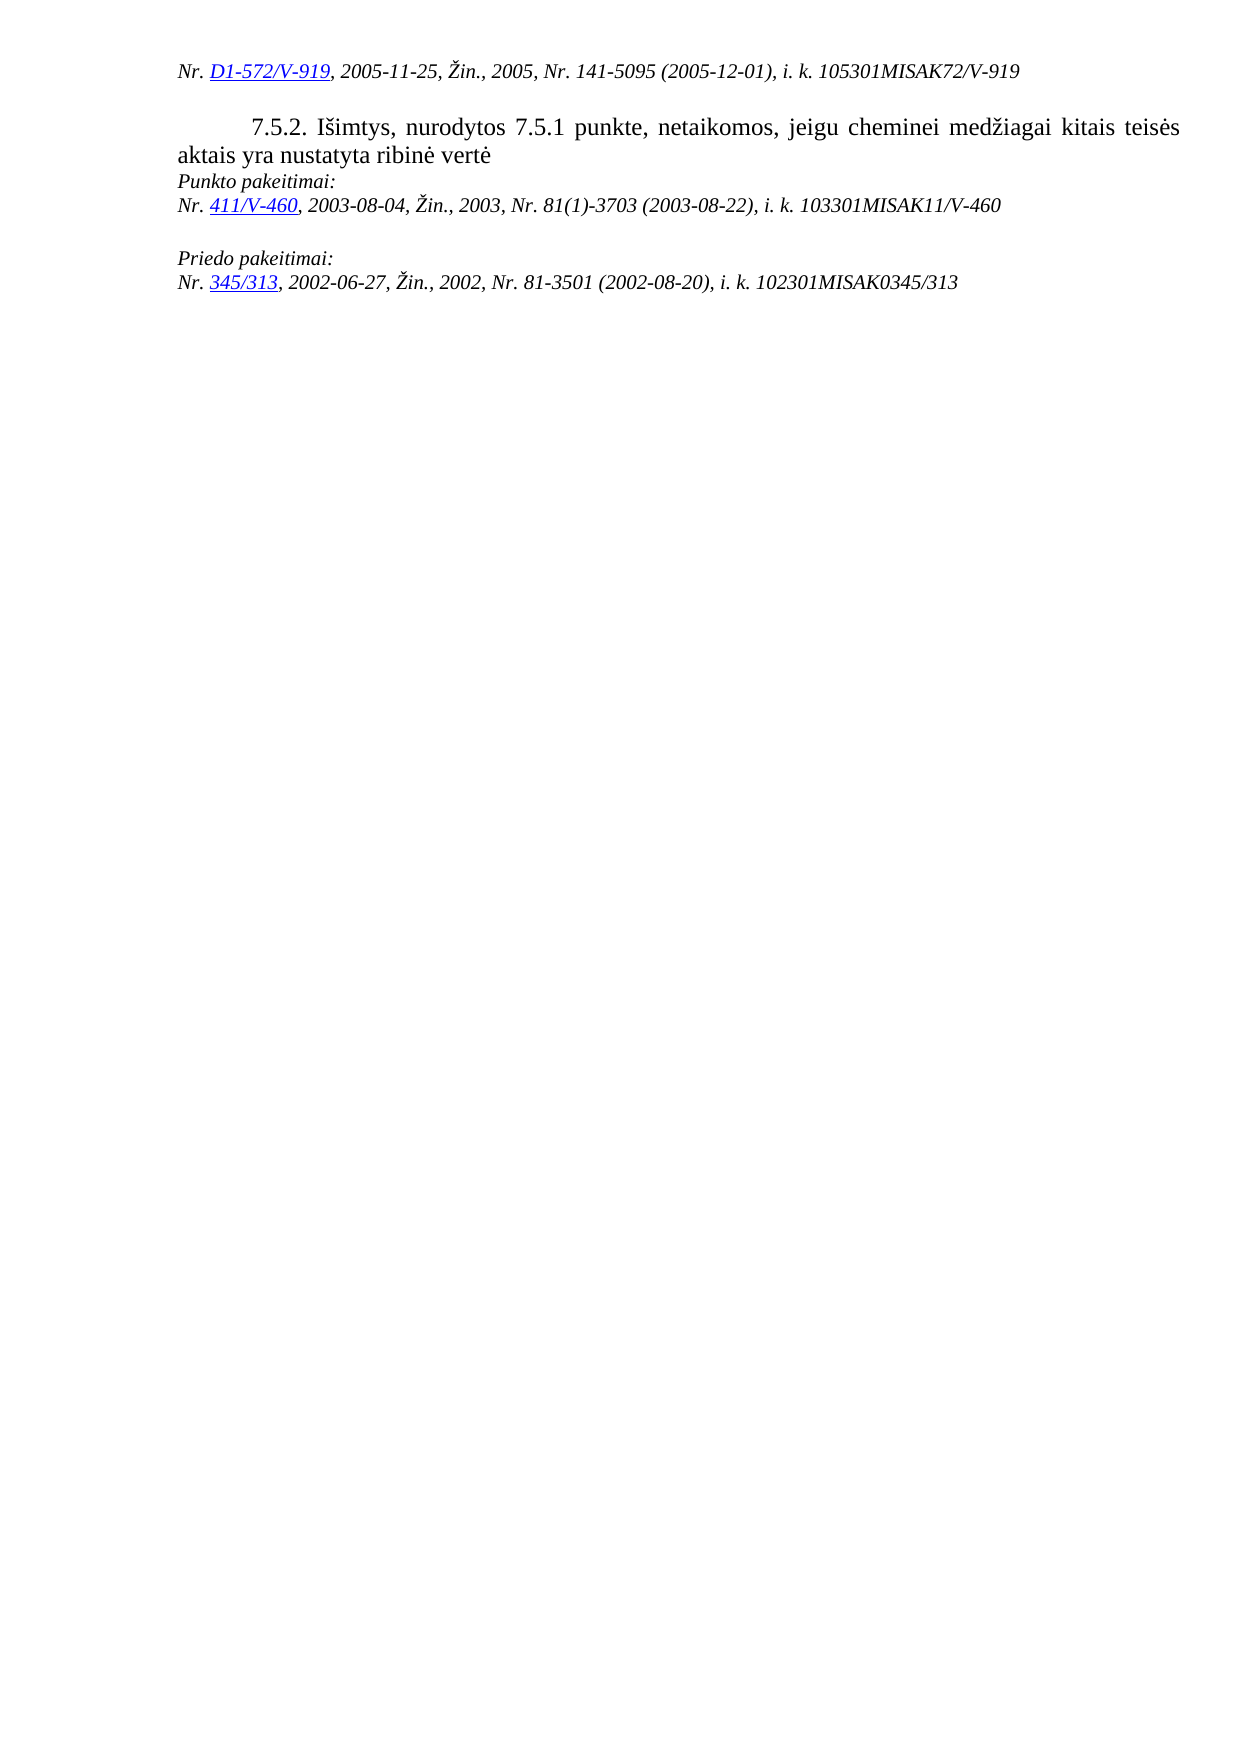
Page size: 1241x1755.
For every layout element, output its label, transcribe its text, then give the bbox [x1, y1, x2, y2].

text Nr. 345/313, 2002-06-27, Žin., 2002, Nr. 81-3501 (2002-08-20), i. k. 102301MISAK0345/313 [177, 270, 1181, 294]
text 7.5.2. Išimtys, nurodytos 7.5.1 punkte, netaikomos, jeigu cheminei medžiagai kitais teisės aktais yra nustatyta ribinė vertė [177, 112, 1181, 169]
text Priedo pakeitimai: [177, 246, 1181, 270]
text Nr. D1-572/V-919, 2005-11-25, Žin., 2005, Nr. 141-5095 (2005-12-01), i. k. 105301MISAK72/V-919 [177, 59, 1181, 83]
text Punkto pakeitimai: [177, 169, 1181, 193]
text Nr. 411/V-460, 2003-08-04, Žin., 2003, Nr. 81(1)-3703 (2003-08-22), i. k. 103301MISAK11/V-460 [177, 193, 1181, 217]
